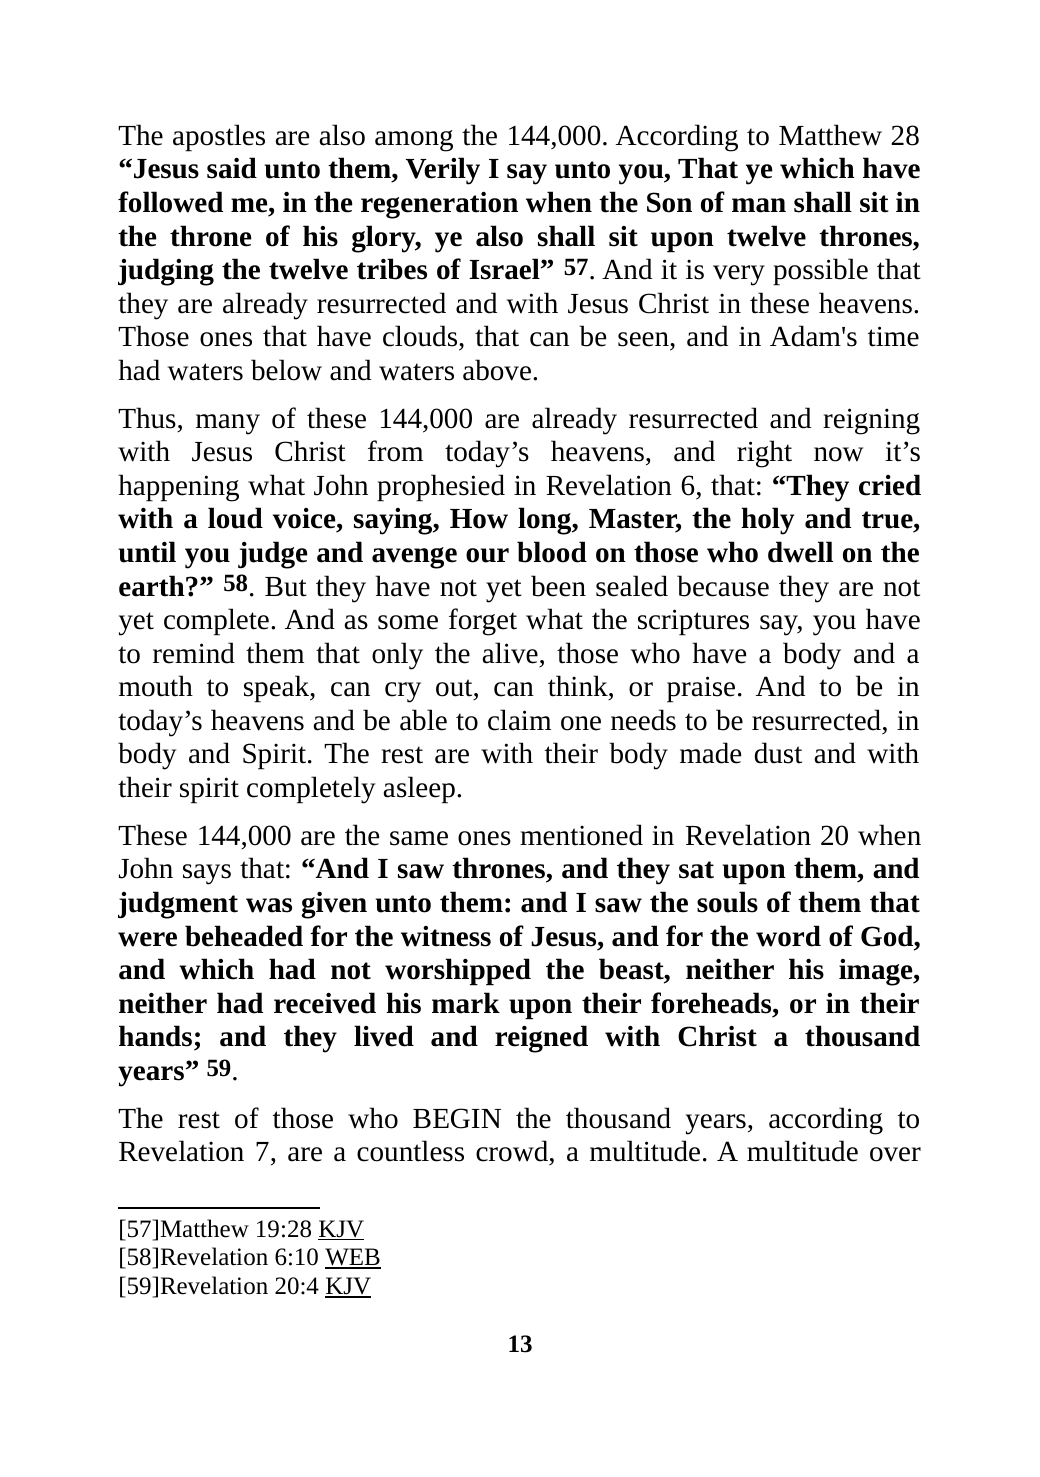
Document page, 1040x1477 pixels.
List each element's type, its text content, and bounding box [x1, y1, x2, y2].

text Revelation 20:4 KJV [118, 1271, 921, 1300]
text These 144,000 are the same ones mentioned in Revelation 20 when John says that: “And I saw thrones, and they sat upon them, and judgment was given unto them: and I saw the souls of them that were beheaded for the witness of Jesus, and for the word of God, and which had not worshipped the beast, neither his image, neither had received his mark upon their foreheads, or in their hands; and they lived and reigned with Christ a thousand years” . [118, 818, 921, 1086]
text The apostles are also among the 144,000. According to Matthew 28 “Jesus said unto them, Verily I say unto you, That ye which have followed me, in the regeneration when the Son of man shall sit in the throne of his glory, ye also shall sit upon twelve thrones, judging the twelve tribes of Israel” . And it is very possible that they are already resurrected and with Jesus Christ in these heavens. Those ones that have clouds, that can be seen, and in Adam's time had waters below and waters above. [118, 118, 921, 386]
text Matthew 19:28 KJV [118, 1214, 921, 1242]
text Thus, many of these 144,000 are already resurrected and reigning with Jesus Christ from today’s heavens, and right now it’s happening what John prophesied in Revelation 6, that: “They cried with a loud voice, saying, How long, Master, the holy and true, until you judge and avenge our blood on those who dwell on the earth?” . But they have not yet been sealed because they are not yet complete. And as some forget what the scriptures say, you have to remind them that only the alive, those who have a body and a mouth to speak, can cry out, can think, or praise. And to be in today’s heavens and be able to claim one needs to be resurrected, in body and Spirit. The rest are with their body made dust and with their spirit completely asleep. [118, 401, 921, 803]
text Revelation 6:10 WEB [118, 1242, 921, 1271]
text The rest of those who BEGIN the thousand years, according to Revelation 7, are a countless crowd, a multitude. A multitude over [118, 1101, 921, 1168]
